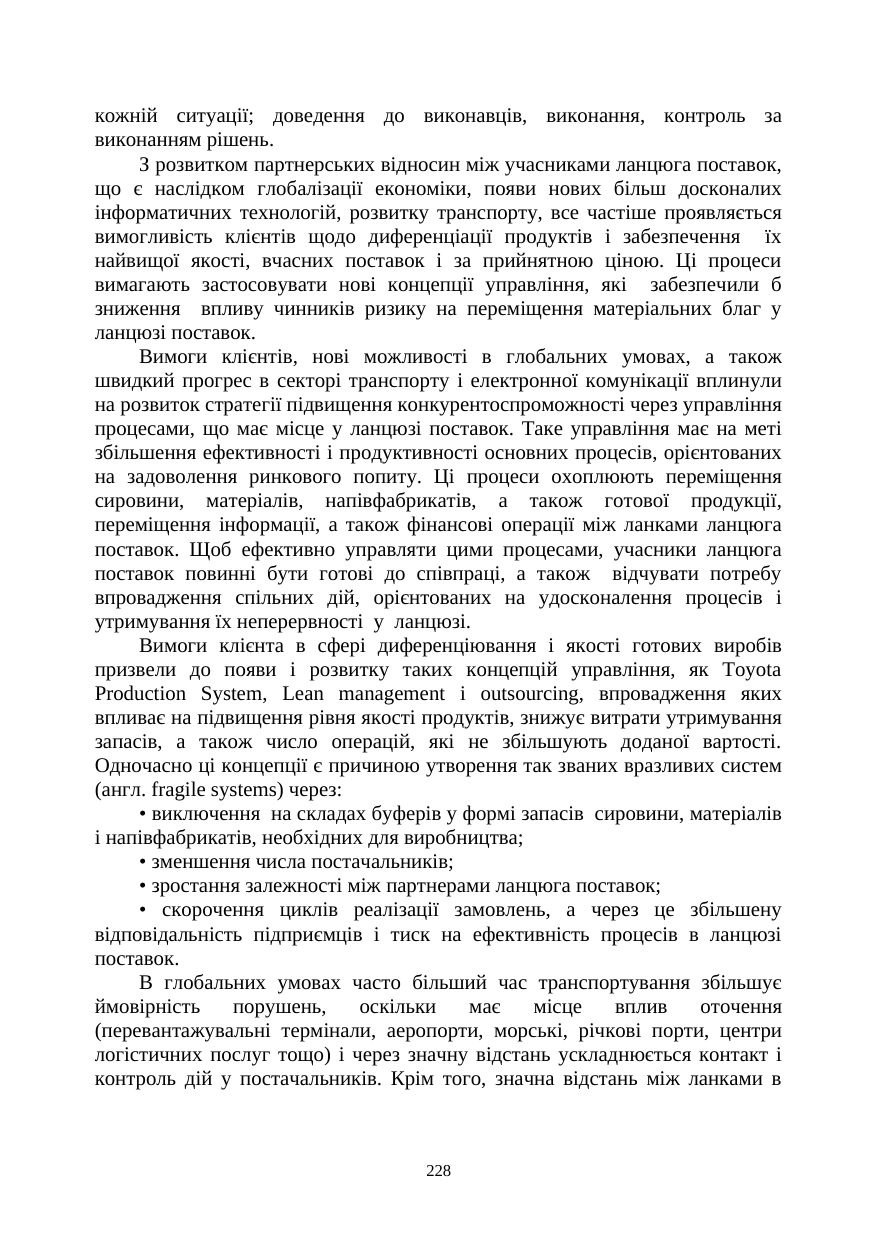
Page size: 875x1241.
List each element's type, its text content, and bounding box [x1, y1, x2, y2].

text кожній ситуації; доведення до виконавців, виконання, контроль за виконанням рішень. [94, 103, 782, 151]
text • скорочення циклів реалізації замовлень, а через це збільшену відповідальність підприємців і тиск на ефективність процесів в ланцюзі поставок. [94, 897, 782, 969]
text З розвитком партнерських відносин між учасниками ланцюга поставок, що є наслідком глобалізації економіки, появи нових більш досконалих інформатичних технологій, розвитку транспорту, все частіше проявляється вимогливість клієнтів щодо диференціації продуктів і забезпечення їх найвищої якості, вчасних поставок і за прийнятною ціною. Ці процеси вимагають застосовувати нові концепції управління, які забезпечили б зниження впливу чинників ризику на переміщення матеріальних благ у ланцюзі поставок. [94, 151, 782, 344]
text • зменшення числа постачальників; [94, 849, 782, 873]
text Вимоги клієнта в сфері диференціювання і якості готових виробів призвели до появи і розвитку таких концепцій управління, як Toyota Production System, Lean management i outsourcing, впровадження яких впливає на підвищення рівня якості продуктів, знижує витрати утримування запасів, а також число операцій, які не збільшують доданої вартості. Одночасно ці концепції є причиною утворення так званих вразливих систем (англ. fragile systems) через: [94, 633, 782, 801]
text Вимоги клієнтів, нові можливості в глобальних умовах, а також швидкий прогрес в секторі транспорту і електронної комунікації вплинули на розвиток стратегії підвищення конкурентоспроможності через управління процесами, що має місце у ланцюзі поставок. Таке управління має на меті збільшення ефективності і продуктивності основних процесів, орієнтованих на задоволення ринкового попиту. Ці процеси охоплюють переміщення сировини, матеріалів, напівфабрикатів, а також готової продукції, переміщення інформації, а також фінансові операції між ланками ланцюга поставок. Щоб ефективно управляти цими процесами, учасники ланцюга поставок повинні бути готові до співпраці, а також відчувати потребу впровадження спільних дій, орієнтованих на удосконалення процесів і утримування їх неперервності у ланцюзі. [94, 344, 782, 633]
text • зростання залежності між партнерами ланцюга поставок; [94, 873, 782, 897]
text • виключення на складах буферів у формі запасів сировини, матеріалів і напівфабрикатів, необхідних для виробництва; [94, 801, 782, 849]
text В глобальних умовах часто більший час транспортування збільшує ймовірність порушень, оскільки має місце вплив оточення (перевантажувальні термінали, аеропорти, морські, річкові порти, центри логістичних послуг тощо) і через значну відстань ускладнюється контакт і контроль дій у постачальників. Крім того, значна відстань між ланками в [94, 969, 782, 1090]
